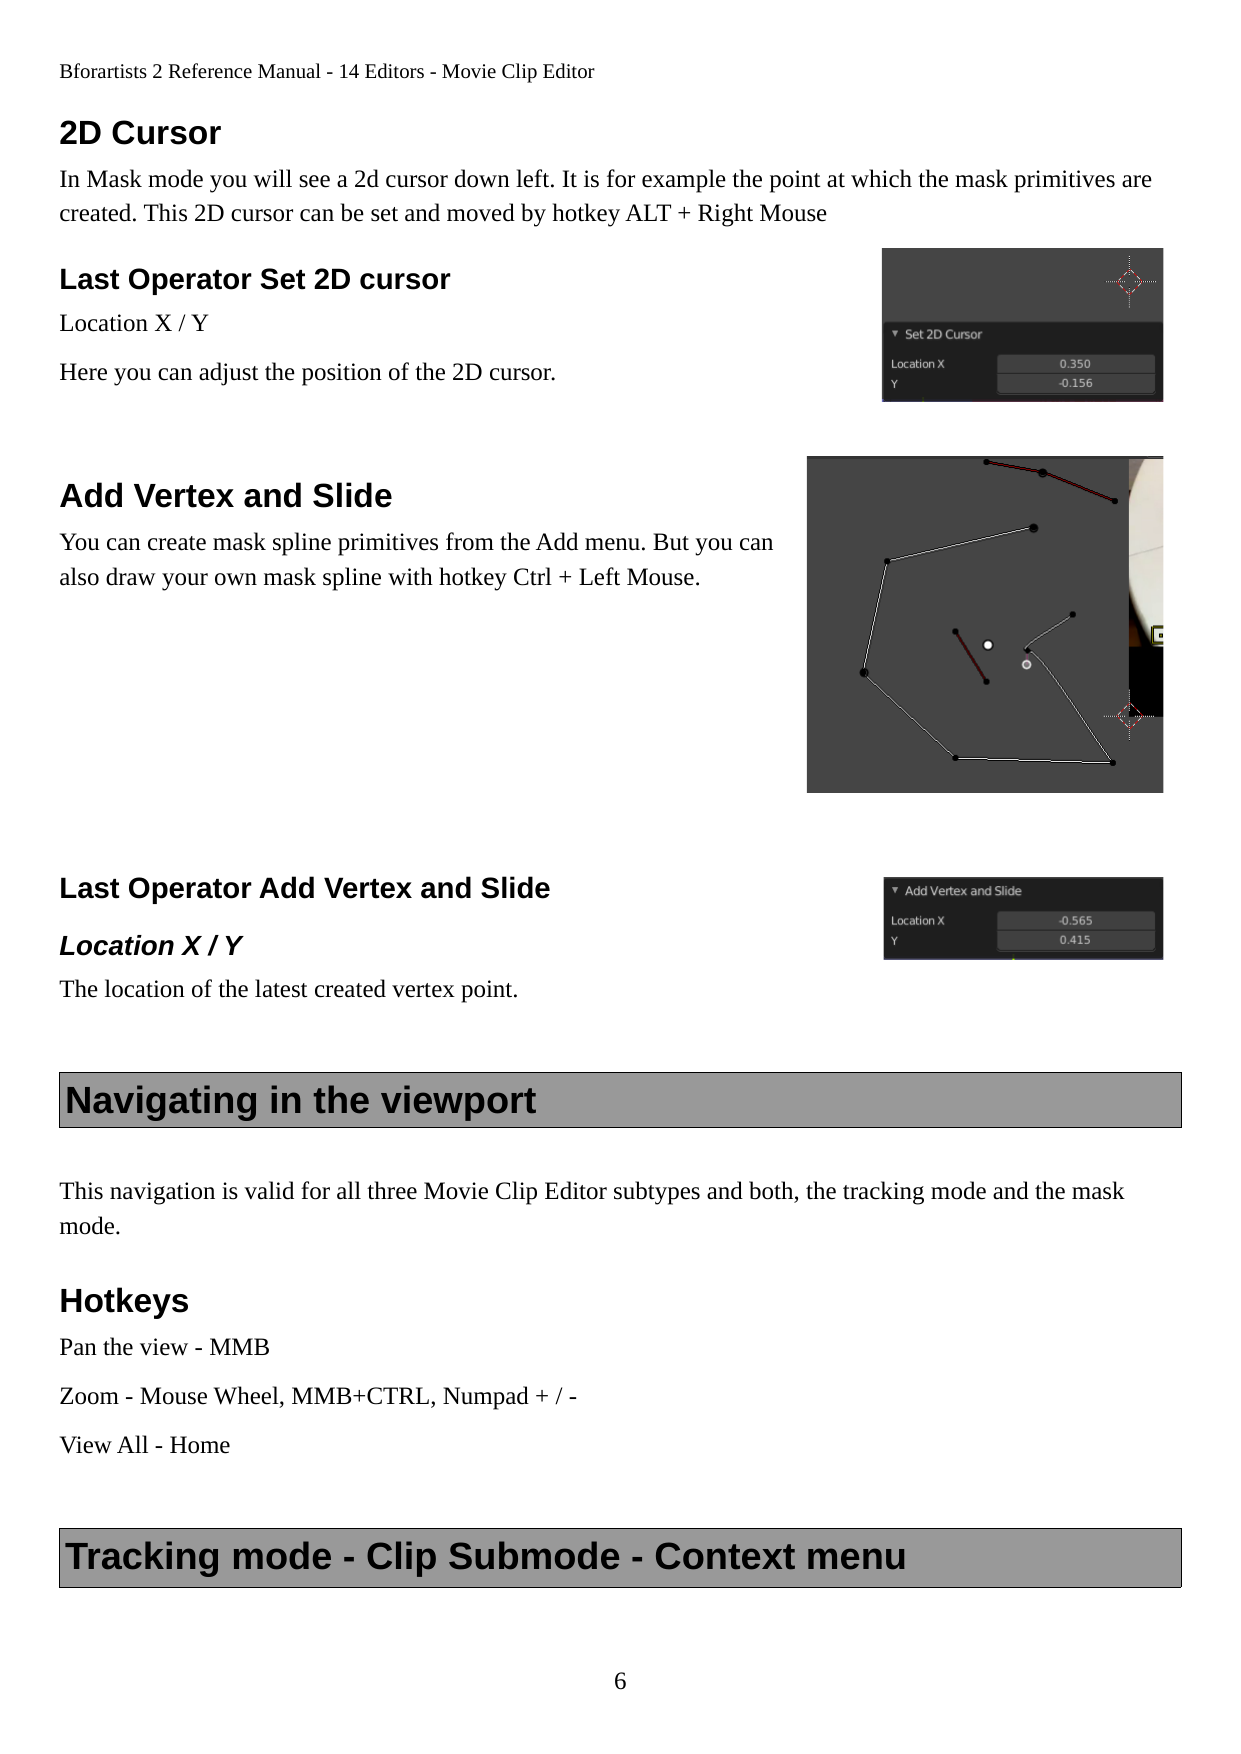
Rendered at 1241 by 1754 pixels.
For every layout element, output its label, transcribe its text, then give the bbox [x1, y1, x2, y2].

subtitle Last Operator Set 2D cursor [59, 262, 881, 296]
subtitle Add Vertex and Slide [59, 476, 806, 515]
text [1164, 308, 1181, 337]
subtitle Last Operator Add Vertex and Slide [59, 871, 1181, 904]
text Pan the view - MMB [59, 1332, 1181, 1361]
text This navigation is valid for all three Movie Clip Editor subtypes and both, the tracking mode and the mask mode. [59, 1176, 1181, 1239]
text Here you can adjust the position of the 2D cursor. [59, 357, 881, 386]
text Location X / Y [59, 308, 881, 337]
table_header Tracking mode - Clip Submode - Context menu [60, 1529, 1181, 1587]
subtitle [1164, 262, 1181, 296]
subtitle Location X / Y [59, 929, 1181, 961]
subtitle Hotkeys [59, 1281, 1181, 1319]
subtitle [1164, 476, 1181, 515]
subtitle 2D Cursor [59, 113, 1181, 151]
text View All - Home [59, 1430, 1181, 1459]
picture [806, 456, 1164, 793]
text Zoom - Mouse Wheel, MMB+CTRL, Numpad + / - [59, 1381, 1181, 1410]
text The location of the latest created vertex point. [59, 974, 1181, 1003]
text In Mask mode you will see a 2d cursor down left. It is for example the point at which the mask primitives are created. This 2D cursor can be set and moved by hotkey ALT + Right Mouse [59, 164, 1181, 227]
table_header Navigating in the viewport [60, 1073, 1181, 1127]
picture [881, 248, 1164, 402]
picture [883, 877, 1164, 960]
text You can create mask spline primitives from the Add menu. But you can also draw your own mask spline with hotkey Ctrl + Left Mouse. [59, 527, 806, 591]
